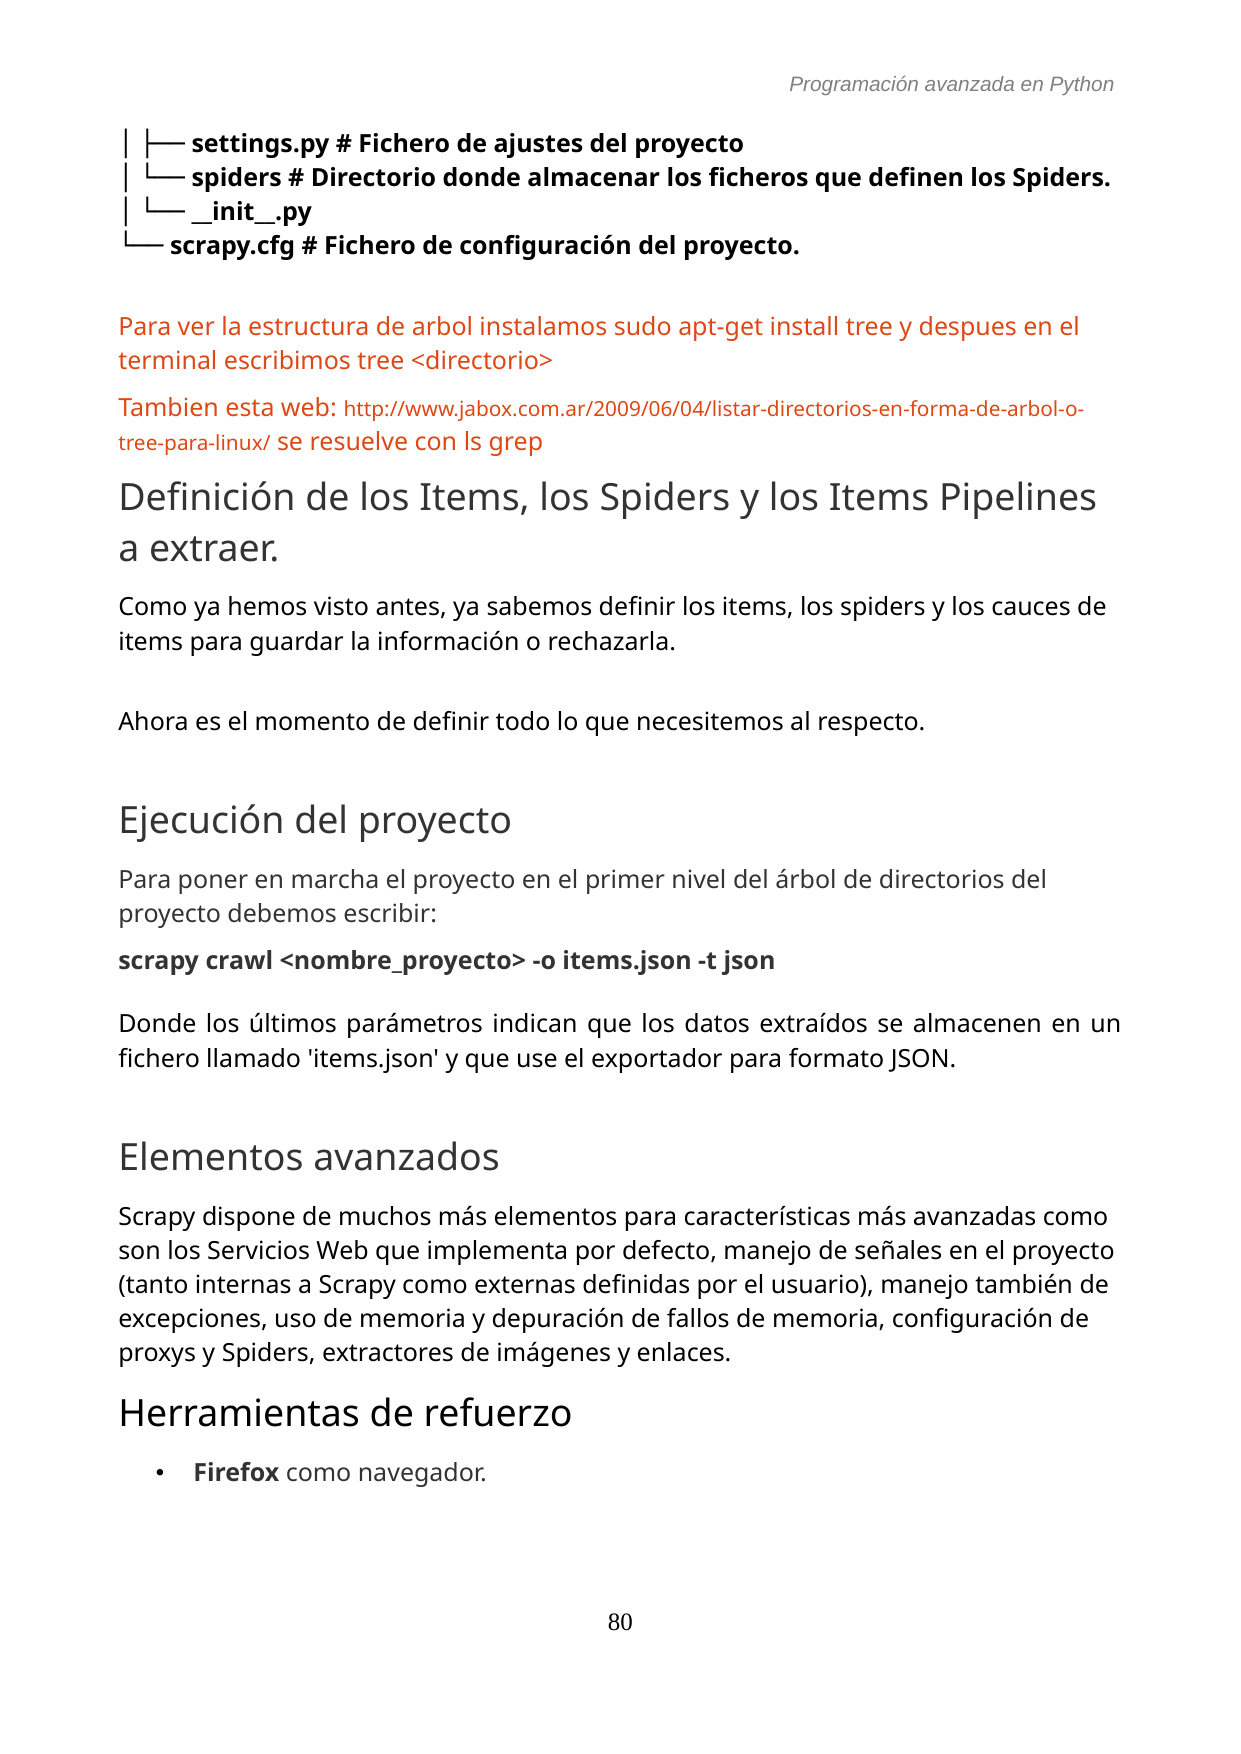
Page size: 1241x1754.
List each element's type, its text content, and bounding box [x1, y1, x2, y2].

text scrapy crawl <nombre_proyecto> -o items.json -t json [118, 943, 1122, 977]
text Para ver la estructura de arbol instalamos sudo apt-get install tree y despues en el terminal escribimos tree <directorio> [118, 308, 1122, 377]
text │ ├── settings.py # Fichero de ajustes del proyecto [118, 126, 1122, 160]
text │ └── __init__.py [118, 194, 1122, 228]
text Scrapy dispone de muchos más elementos para características más avanzadas como son los Servicios Web que implementa por defecto, manejo de señales en el proyecto (tanto internas a Scrapy como externas definidas por el usuario), manejo también de excepciones, uso de memoria y depuración de fallos de memoria, configuración de proxys y Spiders, extractores de imágenes y enlaces. [118, 1198, 1122, 1369]
text Como ya hemos visto antes, ya sabemos definir los items, los spiders y los cauces de items para guardar la información o rechazarla. [118, 589, 1122, 657]
text Elementos avanzados [118, 1130, 1122, 1181]
text └── scrapy.cfg # Fichero de configuración del proyecto. [118, 228, 1122, 262]
text Donde los últimos parámetros indican que los datos extraídos se almacenen en un fichero llamado 'items.json' y que use el exportador para formato JSON. [118, 1006, 1122, 1074]
text Definición de los Items, los Spiders y los Items Pipelines a extraer. [118, 470, 1122, 572]
text Para poner en marcha el proyecto en el primer nivel del árbol de directorios del proyecto debemos escribir: [118, 862, 1122, 930]
text Ahora es el momento de definir todo lo que necesitemos al respecto. [118, 704, 1122, 738]
text Tambien esta web: http://www.jabox.com.ar/2009/06/04/listar-directorios-en-forma-de-arbol-o-tree-para-linux/ se resuelve con ls grep [118, 389, 1122, 457]
text │ └── spiders # Directorio donde almacenar los ficheros que definen los Spiders. [118, 160, 1122, 194]
list Firefox como navegador. [156, 1454, 1122, 1488]
text Herramientas de refuerzo [118, 1386, 1122, 1437]
text Ejecución del proyecto [118, 794, 1122, 845]
